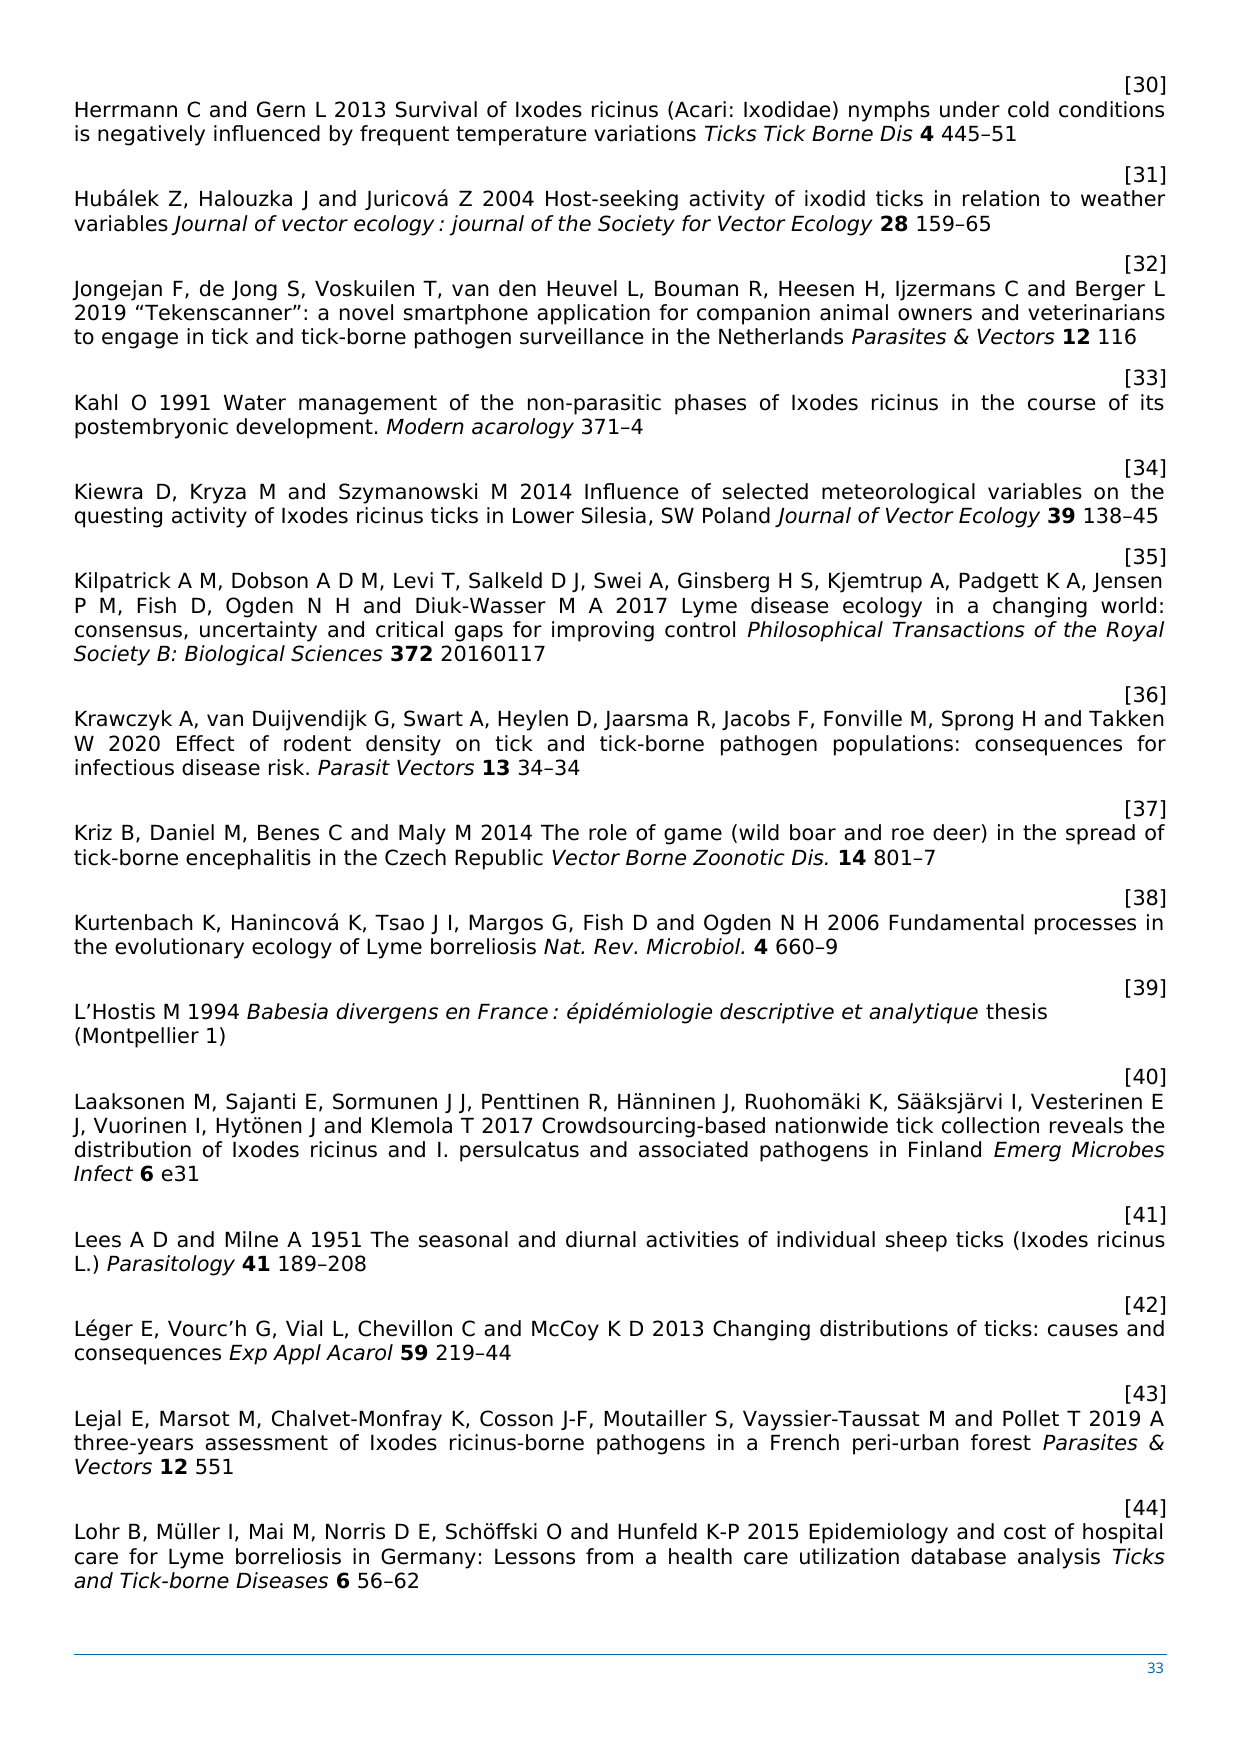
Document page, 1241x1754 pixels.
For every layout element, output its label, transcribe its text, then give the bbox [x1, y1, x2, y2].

text Lees A D and Milne A 1951 The seasonal and diurnal activities of individual sheep ticks (Ixodes ricinus L.) Parasitology 41 189–208 [73, 1228, 1167, 1276]
text Léger E, Vourc’h G, Vial L, Chevillon C and McCoy K D 2013 Changing distributions of ticks: causes and consequences Exp Appl Acarol 59 219–44 [73, 1317, 1167, 1366]
text Jongejan F, de Jong S, Voskuilen T, van den Heuvel L, Bouman R, Heesen H, Ijzermans C and Berger L 2019 “Tekenscanner”: a novel smartphone application for companion animal owners and veterinarians to engage in tick and tick-borne pathogen surveillance in the Netherlands Parasites & Vectors 12 116 [73, 277, 1167, 349]
text [36] [73, 683, 1167, 707]
text [44] [73, 1496, 1167, 1520]
text [37] [73, 797, 1167, 821]
text Herrmann C and Gern L 2013 Survival of Ixodes ricinus (Acari: Ixodidae) nymphs under cold conditions is negatively influenced by frequent temperature variations Ticks Tick Borne Dis 4 445–51 [73, 98, 1167, 146]
text Krawczyk A, van Duijvendijk G, Swart A, Heylen D, Jaarsma R, Jacobs F, Fonville M, Sprong H and Takken W 2020 Effect of rodent density on tick and tick-borne pathogen populations: consequences for infectious disease risk. Parasit Vectors 13 34–34 [73, 707, 1167, 780]
text Kiewra D, Kryza M and Szymanowski M 2014 Influence of selected meteorological variables on the questing activity of Ixodes ricinus ticks in Lower Silesia, SW Poland Journal of Vector Ecology 39 138–45 [73, 480, 1167, 528]
text Laaksonen M, Sajanti E, Sormunen J J, Penttinen R, Hänninen J, Ruohomäki K, Sääksjärvi I, Vesterinen E J, Vuorinen I, Hytönen J and Klemola T 2017 Crowdsourcing-based nationwide tick collection reveals the distribution of Ixodes ricinus and I. persulcatus and associated pathogens in Finland Emerg Microbes Infect 6 e31 [73, 1090, 1167, 1187]
text [34] [73, 456, 1167, 480]
text L’Hostis M 1994 Babesia divergens en France : épidémiologie descriptive et analytique thesis (Montpellier 1) [73, 1000, 1167, 1049]
text [41] [73, 1203, 1167, 1228]
text Kriz B, Daniel M, Benes C and Maly M 2014 The role of game (wild boar and roe deer) in the spread of tick-borne encephalitis in the Czech Republic Vector Borne Zoonotic Dis. 14 801–7 [73, 821, 1167, 870]
text [39] [73, 976, 1167, 1000]
text [31] [73, 163, 1167, 187]
text [30] [73, 73, 1167, 98]
text [35] [73, 545, 1167, 569]
text [43] [73, 1382, 1167, 1407]
text [38] [73, 886, 1167, 911]
text Lohr B, Müller I, Mai M, Norris D E, Schöffski O and Hunfeld K-P 2015 Epidemiology and cost of hospital care for Lyme borreliosis in Germany: Lessons from a health care utilization database analysis Ticks and Tick-borne Diseases 6 56–62 [73, 1520, 1167, 1593]
text [33] [73, 366, 1167, 391]
text Kilpatrick A M, Dobson A D M, Levi T, Salkeld D J, Swei A, Ginsberg H S, Kjemtrup A, Padgett K A, Jensen P M, Fish D, Ogden N H and Diuk-Wasser M A 2017 Lyme disease ecology in a changing world: consensus, uncertainty and critical gaps for improving control Philosophical Transactions of the Royal Society B: Biological Sciences 372 20160117 [73, 569, 1167, 667]
text [32] [73, 252, 1167, 277]
text [40] [73, 1065, 1167, 1090]
text Kurtenbach K, Hanincová K, Tsao J I, Margos G, Fish D and Ogden N H 2006 Fundamental processes in the evolutionary ecology of Lyme borreliosis Nat. Rev. Microbiol. 4 660–9 [73, 911, 1167, 959]
text Kahl O 1991 Water management of the non-parasitic phases of Ixodes ricinus in the course of its postembryonic development. Modern acarology 371–4 [73, 391, 1167, 439]
text Lejal E, Marsot M, Chalvet-Monfray K, Cosson J-F, Moutailler S, Vayssier-Taussat M and Pollet T 2019 A three-years assessment of Ixodes ricinus-borne pathogens in a French peri-urban forest Parasites & Vectors 12 551 [73, 1407, 1167, 1479]
text Hubálek Z, Halouzka J and Juricová Z 2004 Host-seeking activity of ixodid ticks in relation to weather variables Journal of vector ecology : journal of the Society for Vector Ecology 28 159–65 [73, 187, 1167, 236]
text [42] [73, 1293, 1167, 1317]
